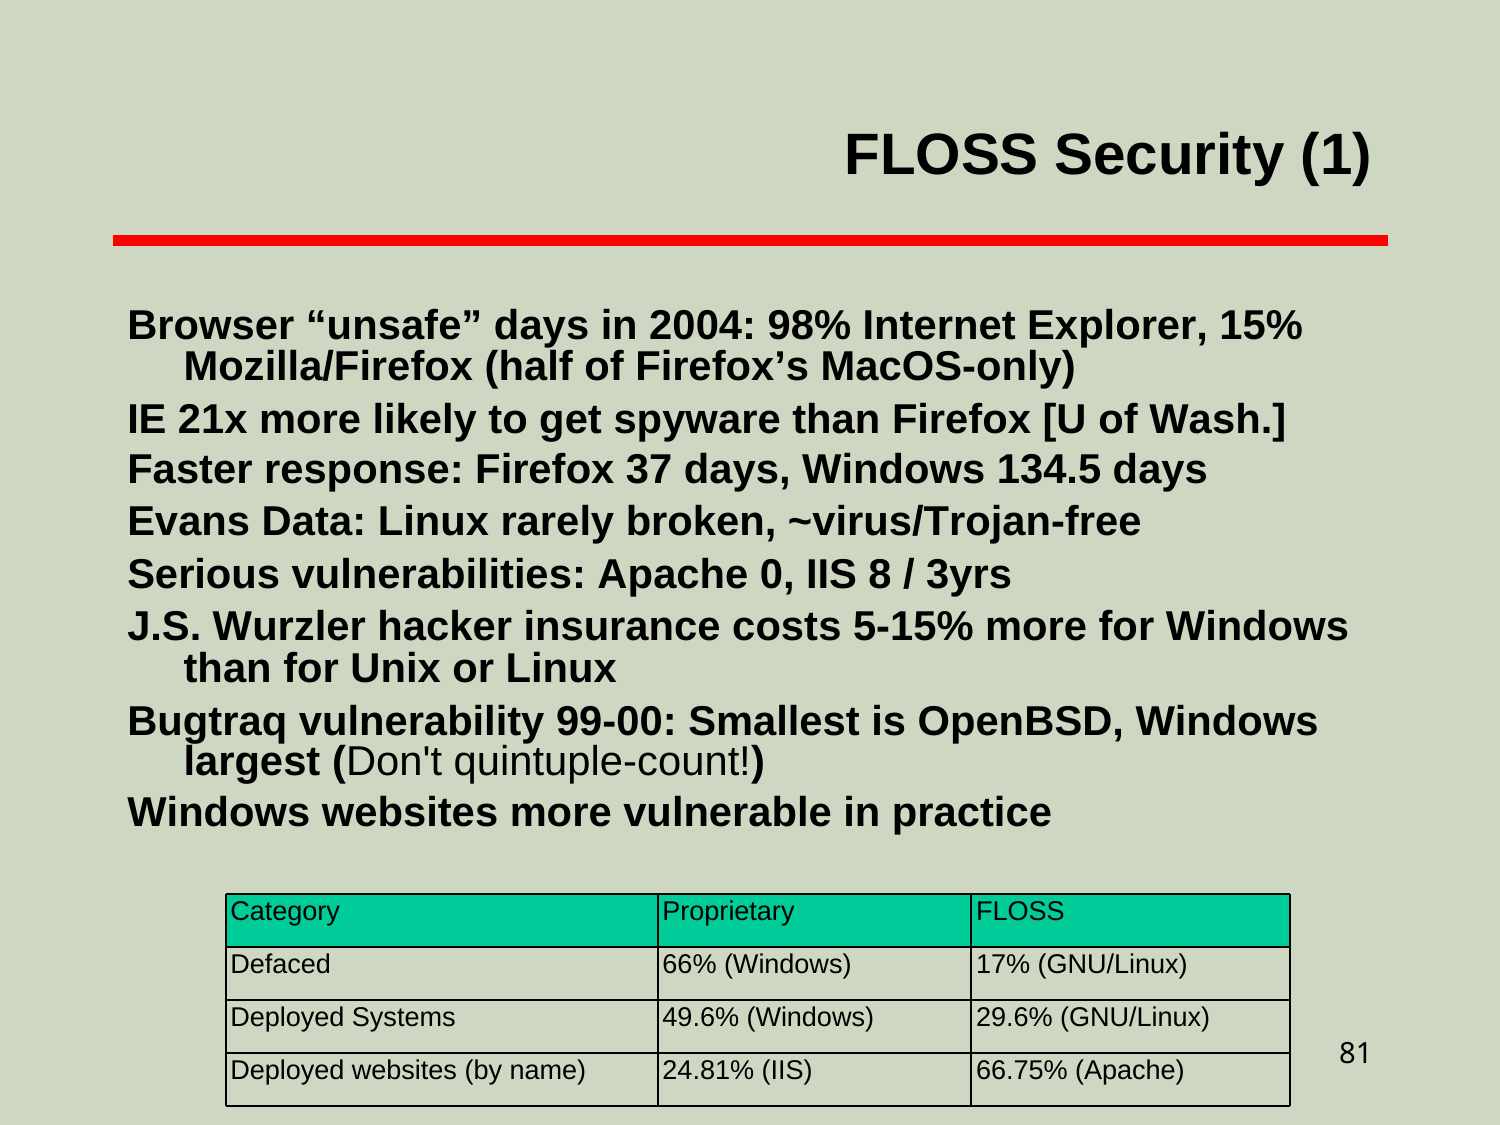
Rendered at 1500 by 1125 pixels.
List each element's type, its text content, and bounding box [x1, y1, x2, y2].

text_box Deployed Systems [227, 1001, 657, 1052]
text_box Deployed websites (by name) [227, 1054, 657, 1105]
text_box 66% (Windows) [659, 948, 970, 999]
text_box 17% (GNU/Linux) [972, 948, 1289, 999]
text_box 66.75% (Apache) [972, 1054, 1289, 1105]
text_box Category [227, 895, 657, 946]
text_box 24.81% (IIS) [659, 1054, 970, 1105]
text_box FLOSS [972, 895, 1289, 946]
text_box 49.6% (Windows) [659, 1001, 970, 1052]
title FLOSS Security (1) [337, 85, 1388, 224]
text_box 29.6% (GNU/Linux) [972, 1001, 1289, 1052]
list Browser “unsafe” days in 2004: 98% Internet Explorer, 15% Mozilla/Firefox (half of Firefox’s MacOS-only) IE 21x more likely to get spyware than Firefox [U of Wash.] Faster response: Firefox 37 days, Windows 134.5 days Evans Data: Linux rarely broken, ~virus/Trojan-free Serious vulnerabilities: Apache 0, IIS 8 / 3yrs J.S. Wurzler hacker insurance costs 5-15% more for Windows than for Unix or Linux Bugtraq vulnerability 99-00: Smallest is OpenBSD, Windows largest (Don't quintuple-count!) Windows websites more vulnerable in practice [112, 299, 1388, 894]
text_box Defaced [227, 948, 657, 999]
text_box Proprietary [659, 895, 970, 946]
